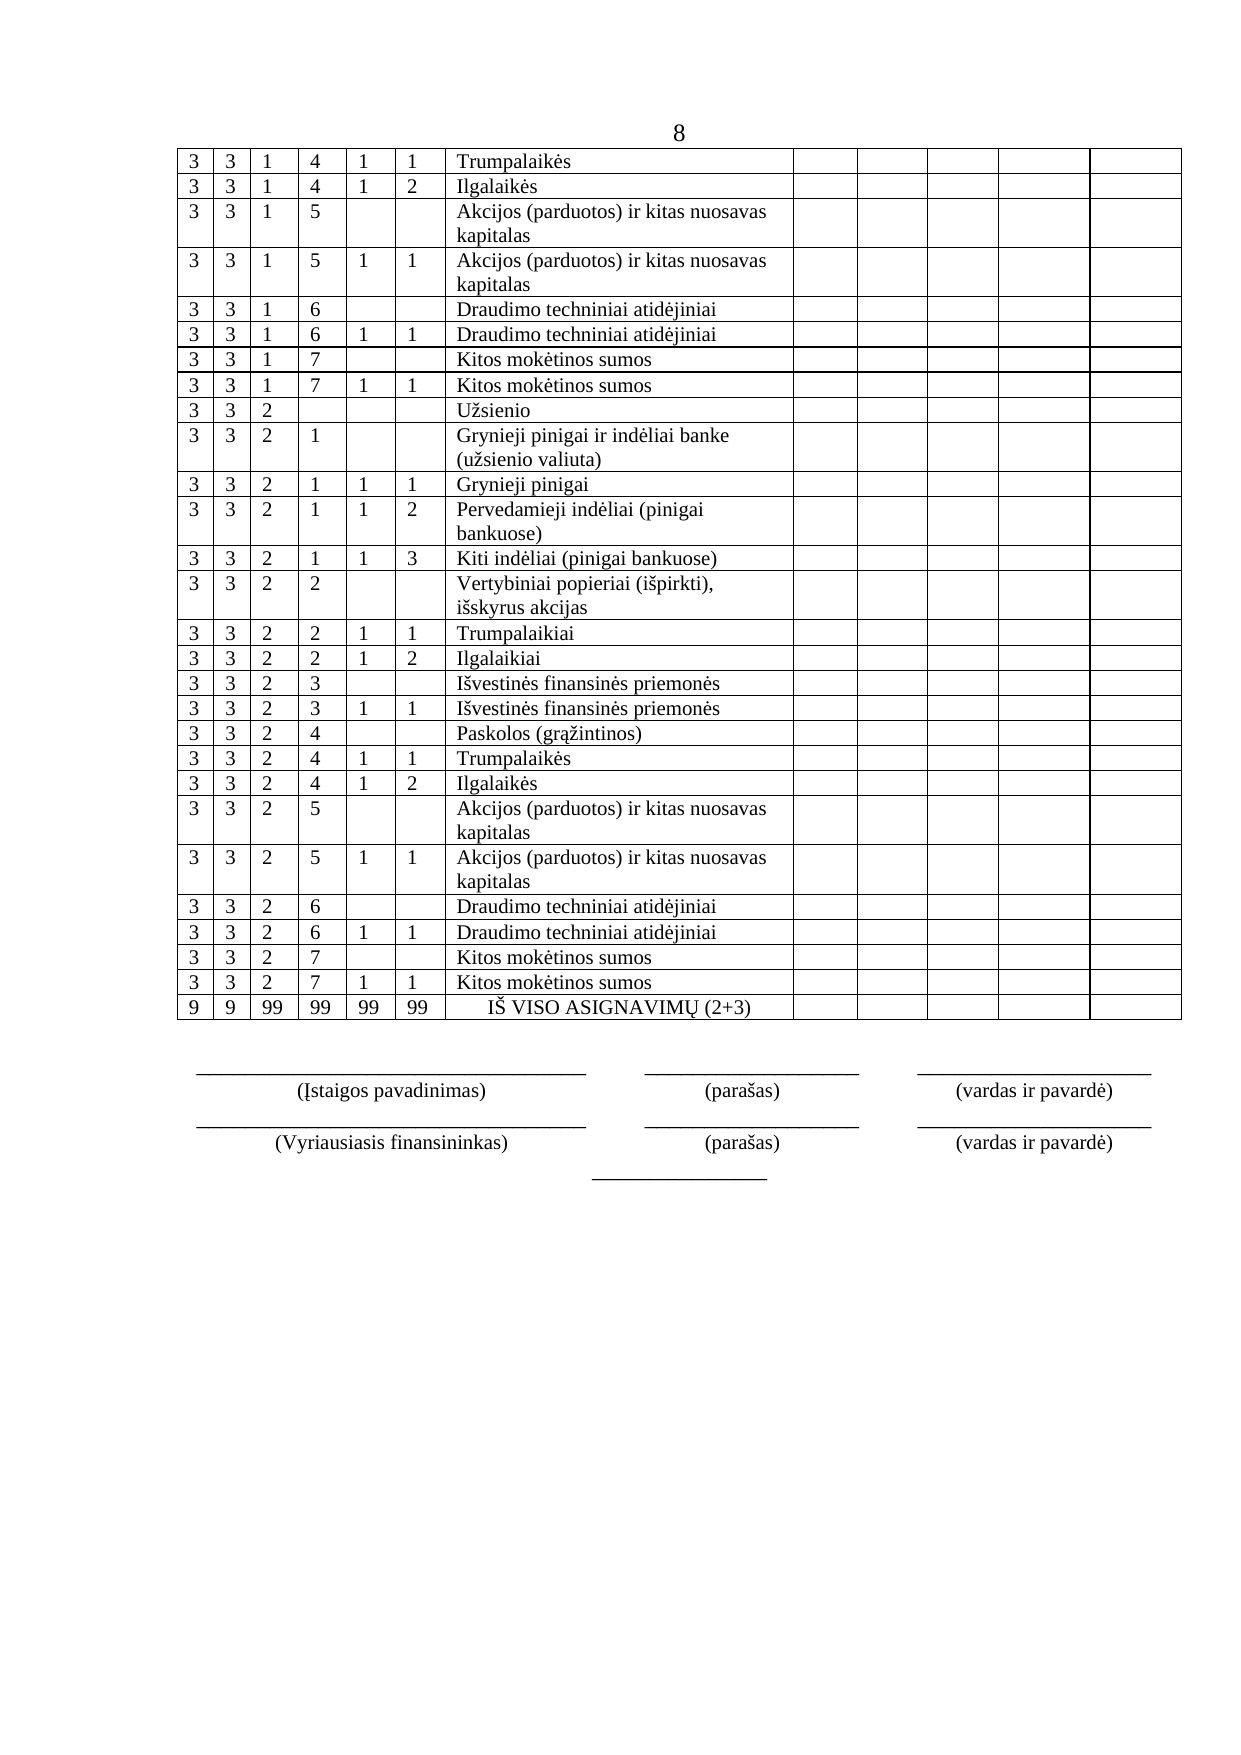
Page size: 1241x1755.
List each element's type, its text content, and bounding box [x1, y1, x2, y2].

table_cell 3 [178, 248, 213, 296]
table_cell [928, 696, 998, 720]
table_cell 1 [251, 322, 298, 346]
table_cell 1 [347, 472, 395, 496]
table_cell 4 [299, 771, 346, 795]
table_cell [347, 945, 395, 969]
table_cell 5 [299, 845, 346, 893]
table_cell 1 [347, 322, 395, 346]
table_cell [999, 348, 1089, 371]
table_cell 3 [178, 671, 213, 695]
table_cell [858, 920, 927, 944]
table_cell [1091, 398, 1181, 422]
table_cell 3 [214, 845, 250, 893]
table_cell [928, 248, 998, 296]
table_cell 3 [178, 646, 213, 669]
table_cell [928, 322, 998, 346]
table_cell [1091, 671, 1181, 695]
table_cell [858, 646, 927, 669]
table_cell 2 [251, 696, 298, 720]
table_cell [396, 945, 445, 969]
table_cell 5 [299, 796, 346, 844]
table_cell [347, 571, 395, 619]
table_cell [858, 174, 927, 198]
table_cell [794, 895, 857, 918]
table_cell [928, 671, 998, 695]
table_cell 2 [251, 945, 298, 969]
table_cell [858, 845, 927, 893]
table_cell 99 [299, 995, 346, 1019]
table_cell 1 [347, 696, 395, 720]
table_cell [794, 845, 857, 893]
table_cell [858, 149, 927, 173]
table_cell Kitos mokėtinos sumos [446, 970, 793, 994]
table_cell [928, 174, 998, 198]
table_cell [928, 646, 998, 669]
table_cell [347, 423, 395, 471]
table_cell [999, 646, 1089, 669]
table_cell 3 [214, 373, 250, 397]
table_cell Paskolos (grąžintinos) [446, 721, 793, 745]
table_cell 3 [214, 423, 250, 471]
table_cell 1 [347, 248, 395, 296]
table_cell [794, 322, 857, 346]
table_cell [794, 945, 857, 969]
table_cell 3 [214, 497, 250, 545]
table_cell 1 [251, 149, 298, 173]
table_cell 3 [178, 945, 213, 969]
table_cell [928, 845, 998, 893]
table_cell [347, 398, 395, 422]
table_cell 1 [396, 248, 445, 296]
table_cell 3 [396, 546, 445, 570]
table_cell 3 [214, 571, 250, 619]
table_cell 3 [214, 895, 250, 918]
table_cell 3 [178, 423, 213, 471]
table_cell 1 [396, 373, 445, 397]
table_cell 1 [396, 920, 445, 944]
table_cell 99 [396, 995, 445, 1019]
table_cell [858, 199, 927, 247]
table_cell [1091, 970, 1181, 994]
table_cell [999, 149, 1089, 173]
table_cell 7 [299, 945, 346, 969]
table_cell 3 [178, 771, 213, 795]
table_cell [1091, 174, 1181, 198]
table_cell IŠ VISO ASIGNAVIMŲ (2+3) [446, 995, 793, 1019]
table_cell [1091, 696, 1181, 720]
table_cell [999, 970, 1089, 994]
table_cell 3 [178, 845, 213, 893]
table_cell [1091, 845, 1181, 893]
table_cell 3 [178, 620, 213, 644]
table_cell [928, 423, 998, 471]
table_cell [396, 199, 445, 247]
table_cell 3 [178, 571, 213, 619]
table_cell 3 [214, 671, 250, 695]
table_cell [396, 398, 445, 422]
table_cell 1 [347, 497, 395, 545]
table_cell [396, 348, 445, 371]
table_cell [999, 497, 1089, 545]
table_cell 1 [299, 497, 346, 545]
table_cell Akcijos (parduotos) ir kitas nuosavas kapitalas [446, 199, 793, 247]
table_cell 1 [347, 620, 395, 644]
table_cell 3 [214, 472, 250, 496]
table_cell [999, 398, 1089, 422]
table_cell [396, 671, 445, 695]
table_cell [794, 571, 857, 619]
table_cell 1 [396, 620, 445, 644]
table_cell 1 [396, 970, 445, 994]
table_cell 4 [299, 174, 346, 198]
table_cell [1091, 796, 1181, 844]
table_cell [1091, 248, 1181, 296]
table_cell [1091, 620, 1181, 644]
table_cell [999, 945, 1089, 969]
table_cell 1 [347, 646, 395, 669]
table_cell [928, 970, 998, 994]
table_cell 3 [178, 796, 213, 844]
table_cell 4 [299, 721, 346, 745]
table_cell [858, 373, 927, 397]
table_cell [858, 248, 927, 296]
table_cell 1 [299, 546, 346, 570]
table_cell [396, 423, 445, 471]
table_cell 2 [299, 571, 346, 619]
table_cell [928, 571, 998, 619]
table_cell [794, 671, 857, 695]
table_cell [858, 620, 927, 644]
table_cell [1091, 199, 1181, 247]
table_cell [858, 297, 927, 321]
table_cell 1 [347, 746, 395, 770]
table_cell [858, 472, 927, 496]
table_cell 3 [214, 149, 250, 173]
table_cell 1 [251, 248, 298, 296]
table_cell 99 [251, 995, 298, 1019]
table_cell [794, 646, 857, 669]
table_cell [858, 671, 927, 695]
table_cell 3 [214, 546, 250, 570]
table_cell 3 [214, 174, 250, 198]
table_cell [928, 149, 998, 173]
table_cell [794, 373, 857, 397]
table_cell Akcijos (parduotos) ir kitas nuosavas kapitalas [446, 845, 793, 893]
table_cell [928, 920, 998, 944]
table_cell [999, 373, 1089, 397]
table_cell Ilgalaikės [446, 771, 793, 795]
table_cell 3 [214, 696, 250, 720]
table_cell 2 [251, 472, 298, 496]
table_cell Išvestinės finansinės priemonės [446, 671, 793, 695]
table_cell [999, 472, 1089, 496]
table_cell [999, 920, 1089, 944]
table_cell [999, 297, 1089, 321]
table_cell [858, 423, 927, 471]
table_cell 6 [299, 297, 346, 321]
table_cell 3 [178, 149, 213, 173]
table_cell Išvestinės finansinės priemonės [446, 696, 793, 720]
table_cell [928, 895, 998, 918]
table_cell [999, 322, 1089, 346]
table_cell 3 [214, 322, 250, 346]
table_cell 2 [251, 796, 298, 844]
table_cell 3 [178, 297, 213, 321]
table_cell [1091, 771, 1181, 795]
table_cell [794, 199, 857, 247]
table_cell Draudimo techniniai atidėjiniai [446, 920, 793, 944]
table_cell [999, 546, 1089, 570]
table_cell 3 [214, 920, 250, 944]
table_cell 3 [214, 248, 250, 296]
table_cell [999, 199, 1089, 247]
table_cell 3 [214, 646, 250, 669]
table_cell 2 [396, 771, 445, 795]
table_cell Draudimo techniniai atidėjiniai [446, 297, 793, 321]
table_cell [928, 746, 998, 770]
table_cell 2 [396, 646, 445, 669]
table_cell [794, 497, 857, 545]
table_cell Ilgalaikiai [446, 646, 793, 669]
table_cell 2 [251, 970, 298, 994]
table_cell [1091, 920, 1181, 944]
table_cell 9 [214, 995, 250, 1019]
table_cell [794, 920, 857, 944]
table_cell 3 [214, 721, 250, 745]
table_cell [1091, 721, 1181, 745]
table_cell [347, 721, 395, 745]
table_cell [858, 796, 927, 844]
text (Vyriausiasis finansininkas) (parašas) (vardas ir pavardė) [177, 1130, 1181, 1154]
table_cell 3 [178, 895, 213, 918]
table_cell [396, 895, 445, 918]
table_cell 2 [251, 771, 298, 795]
table_cell [794, 546, 857, 570]
table_cell [858, 746, 927, 770]
table_cell [858, 322, 927, 346]
table_cell Akcijos (parduotos) ir kitas nuosavas kapitalas [446, 248, 793, 296]
table_cell [347, 297, 395, 321]
table_cell 7 [299, 373, 346, 397]
table_cell [999, 845, 1089, 893]
table_cell [858, 895, 927, 918]
table_cell 3 [178, 746, 213, 770]
table_cell [999, 571, 1089, 619]
table_cell 2 [251, 546, 298, 570]
table_cell [1091, 348, 1181, 371]
table_cell 6 [299, 322, 346, 346]
text (Įstaigos pavadinimas) (parašas) (vardas ir pavardė) [177, 1077, 1181, 1102]
table_cell 1 [347, 920, 395, 944]
table_cell Vertybiniai popieriai (išpirkti), išskyrus akcijas [446, 571, 793, 619]
table_cell 2 [251, 620, 298, 644]
table_cell 2 [251, 671, 298, 695]
table_cell 1 [347, 845, 395, 893]
table_cell 2 [396, 174, 445, 198]
table_cell [347, 199, 395, 247]
table_cell [794, 771, 857, 795]
table_cell [928, 297, 998, 321]
table_cell [1091, 571, 1181, 619]
table_cell [928, 945, 998, 969]
table_cell 2 [251, 423, 298, 471]
table_cell 3 [214, 199, 250, 247]
table_cell 7 [299, 970, 346, 994]
table_cell [794, 746, 857, 770]
table_cell [1091, 945, 1181, 969]
table_cell [999, 620, 1089, 644]
table_cell 1 [251, 174, 298, 198]
table_cell [999, 423, 1089, 471]
table_cell [999, 671, 1089, 695]
table_cell 3 [214, 620, 250, 644]
table_cell [794, 149, 857, 173]
table_cell 9 [178, 995, 213, 1019]
table_cell 4 [299, 746, 346, 770]
table_cell [1091, 322, 1181, 346]
table_cell Ilgalaikės [446, 174, 793, 198]
table_cell [858, 696, 927, 720]
table_cell 2 [396, 497, 445, 545]
table_cell 2 [251, 646, 298, 669]
table_cell [1091, 746, 1181, 770]
table_cell [1091, 149, 1181, 173]
table_cell [794, 995, 857, 1019]
table_cell [1091, 423, 1181, 471]
table_cell [1091, 472, 1181, 496]
table_cell 5 [299, 248, 346, 296]
table_cell 3 [178, 322, 213, 346]
table_cell 3 [178, 920, 213, 944]
table_cell Kitos mokėtinos sumos [446, 373, 793, 397]
table_cell 1 [347, 174, 395, 198]
table_cell [794, 174, 857, 198]
table_cell [347, 348, 395, 371]
table_cell 1 [396, 845, 445, 893]
table_cell [1091, 373, 1181, 397]
table_cell [1091, 646, 1181, 669]
table_cell [928, 721, 998, 745]
table_cell [999, 796, 1089, 844]
table_cell 3 [214, 348, 250, 371]
table_cell [928, 348, 998, 371]
table_cell 6 [299, 895, 346, 918]
table_cell 1 [396, 696, 445, 720]
table_cell 1 [396, 322, 445, 346]
table_cell 3 [214, 771, 250, 795]
table_cell [794, 348, 857, 371]
table_cell 3 [178, 970, 213, 994]
table_cell 1 [299, 423, 346, 471]
table_cell [999, 746, 1089, 770]
table_cell 3 [178, 546, 213, 570]
table_cell 2 [251, 721, 298, 745]
table_cell [858, 546, 927, 570]
table_cell [999, 696, 1089, 720]
table_cell [396, 297, 445, 321]
table_cell 1 [347, 970, 395, 994]
table_cell [1091, 895, 1181, 918]
table_cell [928, 771, 998, 795]
table_cell [794, 696, 857, 720]
table_cell Grynieji pinigai [446, 472, 793, 496]
table_cell 3 [214, 746, 250, 770]
table_cell [928, 995, 998, 1019]
table_cell 1 [396, 149, 445, 173]
table_cell [794, 423, 857, 471]
table_cell 3 [178, 174, 213, 198]
table_cell 3 [178, 199, 213, 247]
table_cell 4 [299, 149, 346, 173]
table_cell 2 [251, 571, 298, 619]
table_cell Trumpalaikės [446, 149, 793, 173]
table_cell [858, 970, 927, 994]
table_cell 3 [178, 721, 213, 745]
table_cell 3 [214, 796, 250, 844]
table_cell Kiti indėliai (pinigai bankuose) [446, 546, 793, 570]
table_cell [999, 995, 1089, 1019]
table_cell Pervedamieji indėliai (pinigai bankuose) [446, 497, 793, 545]
text ______________ [177, 1154, 1181, 1183]
table_cell [858, 771, 927, 795]
table_cell [347, 796, 395, 844]
table_cell [794, 970, 857, 994]
table_cell 2 [299, 620, 346, 644]
table_cell 2 [299, 646, 346, 669]
table_cell [928, 620, 998, 644]
table_cell 5 [299, 199, 346, 247]
table_cell Kitos mokėtinos sumos [446, 348, 793, 371]
table_cell Trumpalaikiai [446, 620, 793, 644]
table_cell Draudimo techniniai atidėjiniai [446, 895, 793, 918]
table_cell [396, 796, 445, 844]
table_cell [794, 297, 857, 321]
table_cell [928, 796, 998, 844]
table_cell [396, 721, 445, 745]
table_cell [794, 796, 857, 844]
table_cell Draudimo techniniai atidėjiniai [446, 322, 793, 346]
table_cell 7 [299, 348, 346, 371]
table_cell 1 [251, 348, 298, 371]
table_cell [858, 945, 927, 969]
table_cell [928, 199, 998, 247]
table_cell 3 [214, 945, 250, 969]
table_cell [794, 472, 857, 496]
table_cell [858, 721, 927, 745]
table_cell 1 [347, 546, 395, 570]
table_cell 3 [178, 696, 213, 720]
table_cell 1 [299, 472, 346, 496]
table_cell 3 [178, 398, 213, 422]
table_cell 2 [251, 895, 298, 918]
table_cell 3 [214, 970, 250, 994]
table_cell [999, 771, 1089, 795]
table_cell [999, 721, 1089, 745]
table_cell [999, 895, 1089, 918]
table_cell 1 [251, 297, 298, 321]
table_cell [794, 248, 857, 296]
table_cell 1 [396, 472, 445, 496]
table_cell [999, 174, 1089, 198]
table_cell [858, 571, 927, 619]
table_cell [928, 546, 998, 570]
table_cell 2 [251, 920, 298, 944]
table_cell [858, 398, 927, 422]
table_cell [1091, 546, 1181, 570]
table_cell 1 [251, 199, 298, 247]
table_cell [347, 671, 395, 695]
table_cell 3 [178, 373, 213, 397]
table_cell Trumpalaikės [446, 746, 793, 770]
table_cell 1 [347, 149, 395, 173]
table_cell [858, 497, 927, 545]
table_cell 3 [214, 297, 250, 321]
table_cell [1091, 497, 1181, 545]
table_cell [1091, 995, 1181, 1019]
table_cell 2 [251, 398, 298, 422]
table_cell [928, 398, 998, 422]
table_cell 99 [347, 995, 395, 1019]
table_cell Kitos mokėtinos sumos [446, 945, 793, 969]
table_cell 6 [299, 920, 346, 944]
table_cell [794, 620, 857, 644]
table_cell [1091, 297, 1181, 321]
table_cell 3 [178, 497, 213, 545]
table_cell 2 [251, 497, 298, 545]
table_cell 3 [178, 472, 213, 496]
table_cell [794, 721, 857, 745]
table_cell [794, 398, 857, 422]
table_cell 2 [251, 746, 298, 770]
table_cell [928, 497, 998, 545]
table_cell [396, 571, 445, 619]
table_cell 3 [178, 348, 213, 371]
table_cell 1 [251, 373, 298, 397]
table_cell 3 [214, 398, 250, 422]
table_cell Grynieji pinigai ir indėliai banke (užsienio valiuta) [446, 423, 793, 471]
table_cell [858, 348, 927, 371]
table_cell 2 [251, 845, 298, 893]
table_cell [928, 373, 998, 397]
table_cell 1 [347, 373, 395, 397]
table_cell 3 [299, 696, 346, 720]
table_cell 1 [396, 746, 445, 770]
table_cell 3 [299, 671, 346, 695]
table_cell [299, 398, 346, 422]
table_cell [347, 895, 395, 918]
table_cell Akcijos (parduotos) ir kitas nuosavas kapitalas [446, 796, 793, 844]
table_cell [858, 995, 927, 1019]
table_cell Užsienio [446, 398, 793, 422]
table_cell 1 [347, 771, 395, 795]
table_cell [928, 472, 998, 496]
table_cell [999, 248, 1089, 296]
